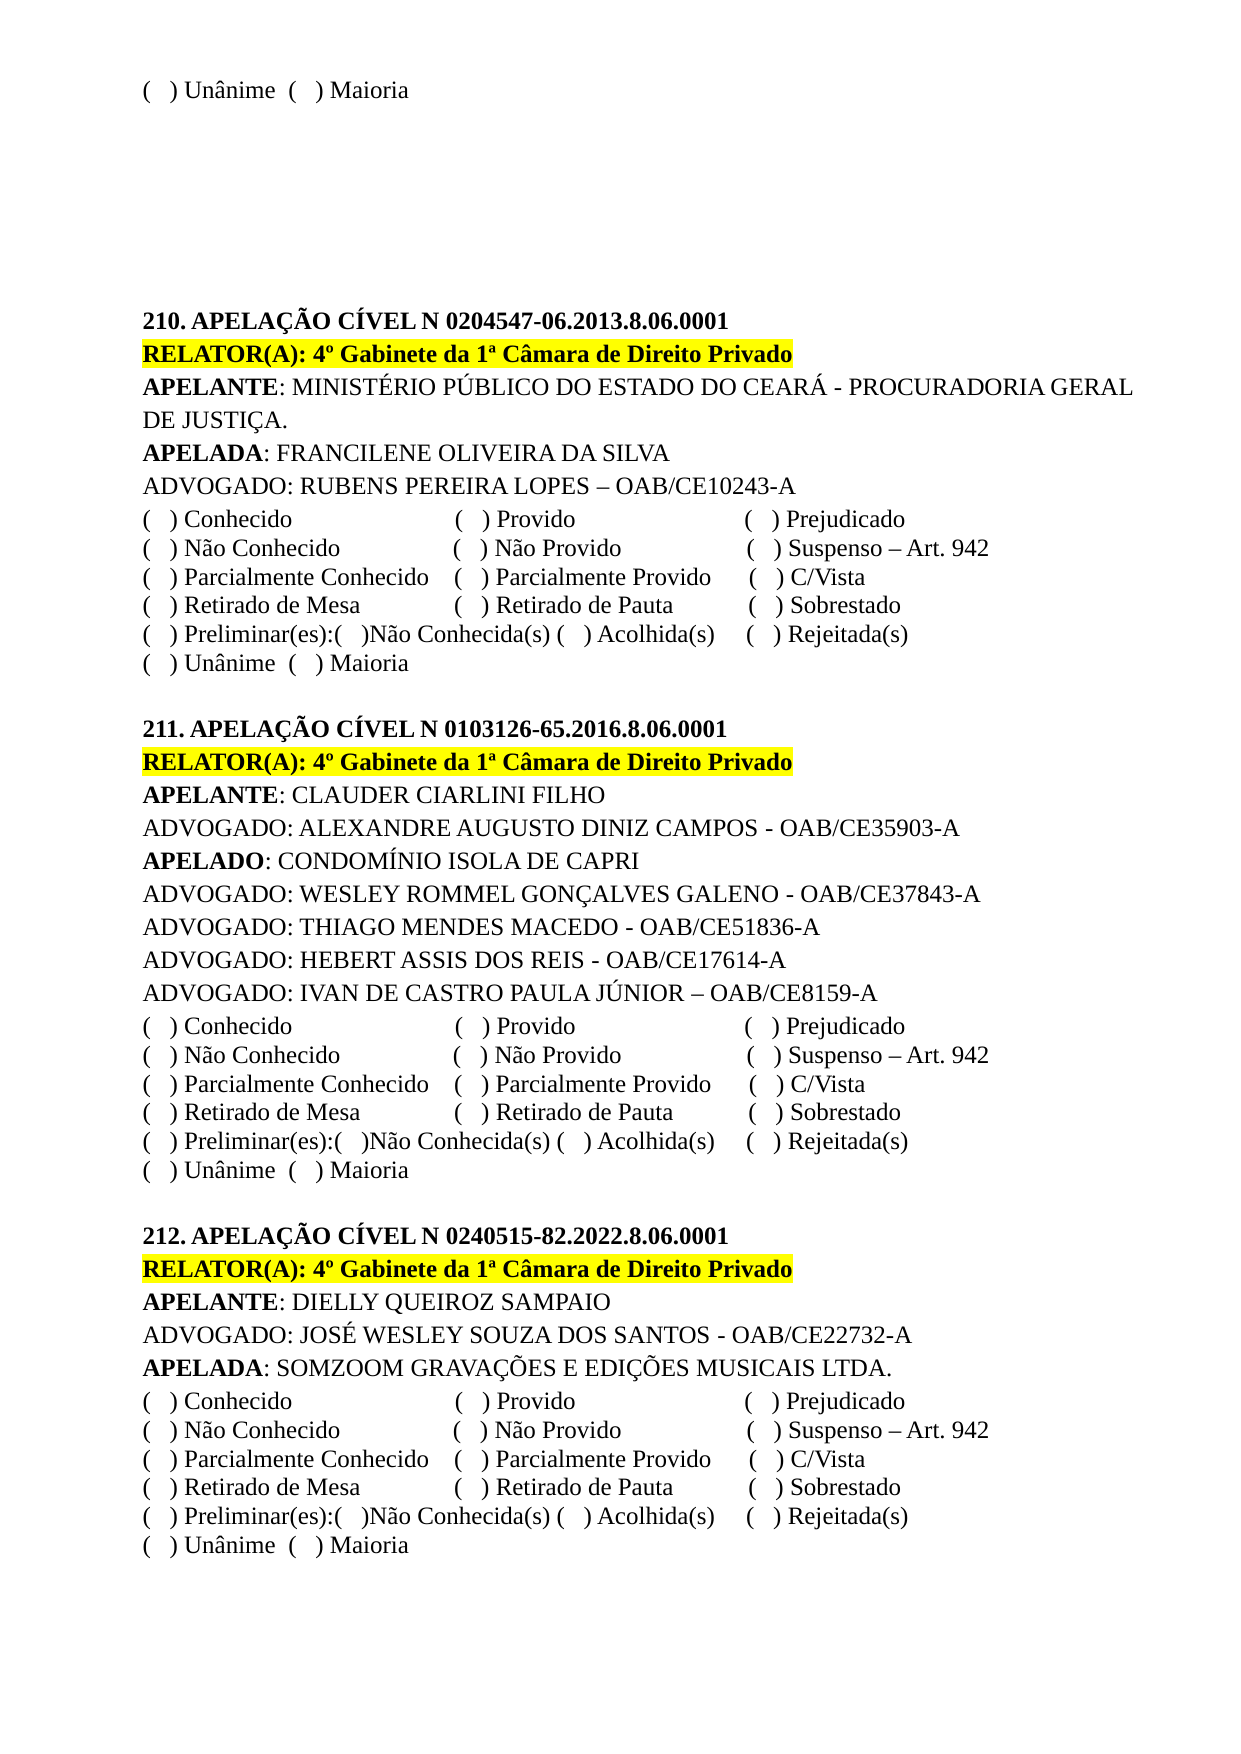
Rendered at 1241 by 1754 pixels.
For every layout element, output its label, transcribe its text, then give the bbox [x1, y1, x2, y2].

text ( ) Preliminar(es):( )Não Conhecida(s) ( ) Acolhida(s) ( ) Rejeitada(s) [142, 1501, 1158, 1530]
text ( ) Preliminar(es):( )Não Conhecida(s) ( ) Acolhida(s) ( ) Rejeitada(s) [142, 619, 1158, 648]
text ( ) Não Conhecido ( ) Não Provido ( ) Suspenso – Art. 942 [142, 1040, 1158, 1069]
text ( ) Não Conhecido ( ) Não Provido ( ) Suspenso – Art. 942 [142, 1415, 1158, 1444]
text ( ) Unânime ( ) Maioria [142, 1530, 1141, 1625]
text ( ) Unânime ( ) Maioria [142, 75, 1141, 170]
text ( ) Parcialmente Conhecido ( ) Parcialmente Provido ( ) C/Vista [142, 562, 1158, 591]
text ( ) Conhecido ( ) Provido ( ) Prejudicado [142, 1011, 1141, 1040]
text ( ) Retirado de Mesa ( ) Retirado de Pauta ( ) Sobrestado [142, 591, 1158, 619]
text ( ) Parcialmente Conhecido ( ) Parcialmente Provido ( ) C/Vista [142, 1444, 1158, 1472]
text ( ) Unânime ( ) Maioria 212. APELAÇÃO CÍVEL N 0240515-82.2022.8.06.0001 RELATOR(A): 4º Gabinete da 1ª Câmara de Direito Privado APELANTE: DIELLY QUEIROZ SAMPAIO ADVOGADO: JOSÉ WESLEY SOUZA DOS SANTOS - OAB/CE22732-A APELADA: SOMZOOM GRAVAÇÕES E EDIÇÕES MUSICAIS LTDA. [142, 1155, 1141, 1382]
text ( ) Conhecido ( ) Provido ( ) Prejudicado [142, 1386, 1141, 1415]
text ( ) Retirado de Mesa ( ) Retirado de Pauta ( ) Sobrestado [142, 1472, 1158, 1501]
text ( ) Conhecido ( ) Provido ( ) Prejudicado [142, 504, 1141, 533]
text 210. APELAÇÃO CÍVEL N 0204547-06.2013.8.06.0001 RELATOR(A): 4º Gabinete da 1ª Câmara de Direito Privado APELANTE: MINISTÉRIO PÚBLICO DO ESTADO DO CEARÁ - PROCURADORIA GERAL DE JUSTIÇA. APELADA: FRANCILENE OLIVEIRA DA SILVA ADVOGADO: RUBENS PEREIRA LOPES – OAB/CE10243-A [142, 306, 1141, 500]
text ( ) Parcialmente Conhecido ( ) Parcialmente Provido ( ) C/Vista [142, 1069, 1158, 1097]
text ( ) Unânime ( ) Maioria 211. APELAÇÃO CÍVEL N 0103126-65.2016.8.06.0001 RELATOR(A): 4º Gabinete da 1ª Câmara de Direito Privado APELANTE: CLAUDER CIARLINI FILHO ADVOGADO: ALEXANDRE AUGUSTO DINIZ CAMPOS - OAB/CE35903-A APELADO: CONDOMÍNIO ISOLA DE CAPRI ADVOGADO: WESLEY ROMMEL GONÇALVES GALENO - OAB/CE37843-A ADVOGADO: THIAGO MENDES MACEDO - OAB/CE51836-A ADVOGADO: HEBERT ASSIS DOS REIS - OAB/CE17614-A ADVOGADO: IVAN DE CASTRO PAULA JÚNIOR – OAB/CE8159-A [142, 648, 1141, 1007]
text ( ) Retirado de Mesa ( ) Retirado de Pauta ( ) Sobrestado [142, 1097, 1158, 1126]
text ( ) Não Conhecido ( ) Não Provido ( ) Suspenso – Art. 942 [142, 533, 1158, 562]
text ( ) Preliminar(es):( )Não Conhecida(s) ( ) Acolhida(s) ( ) Rejeitada(s) [142, 1126, 1158, 1155]
